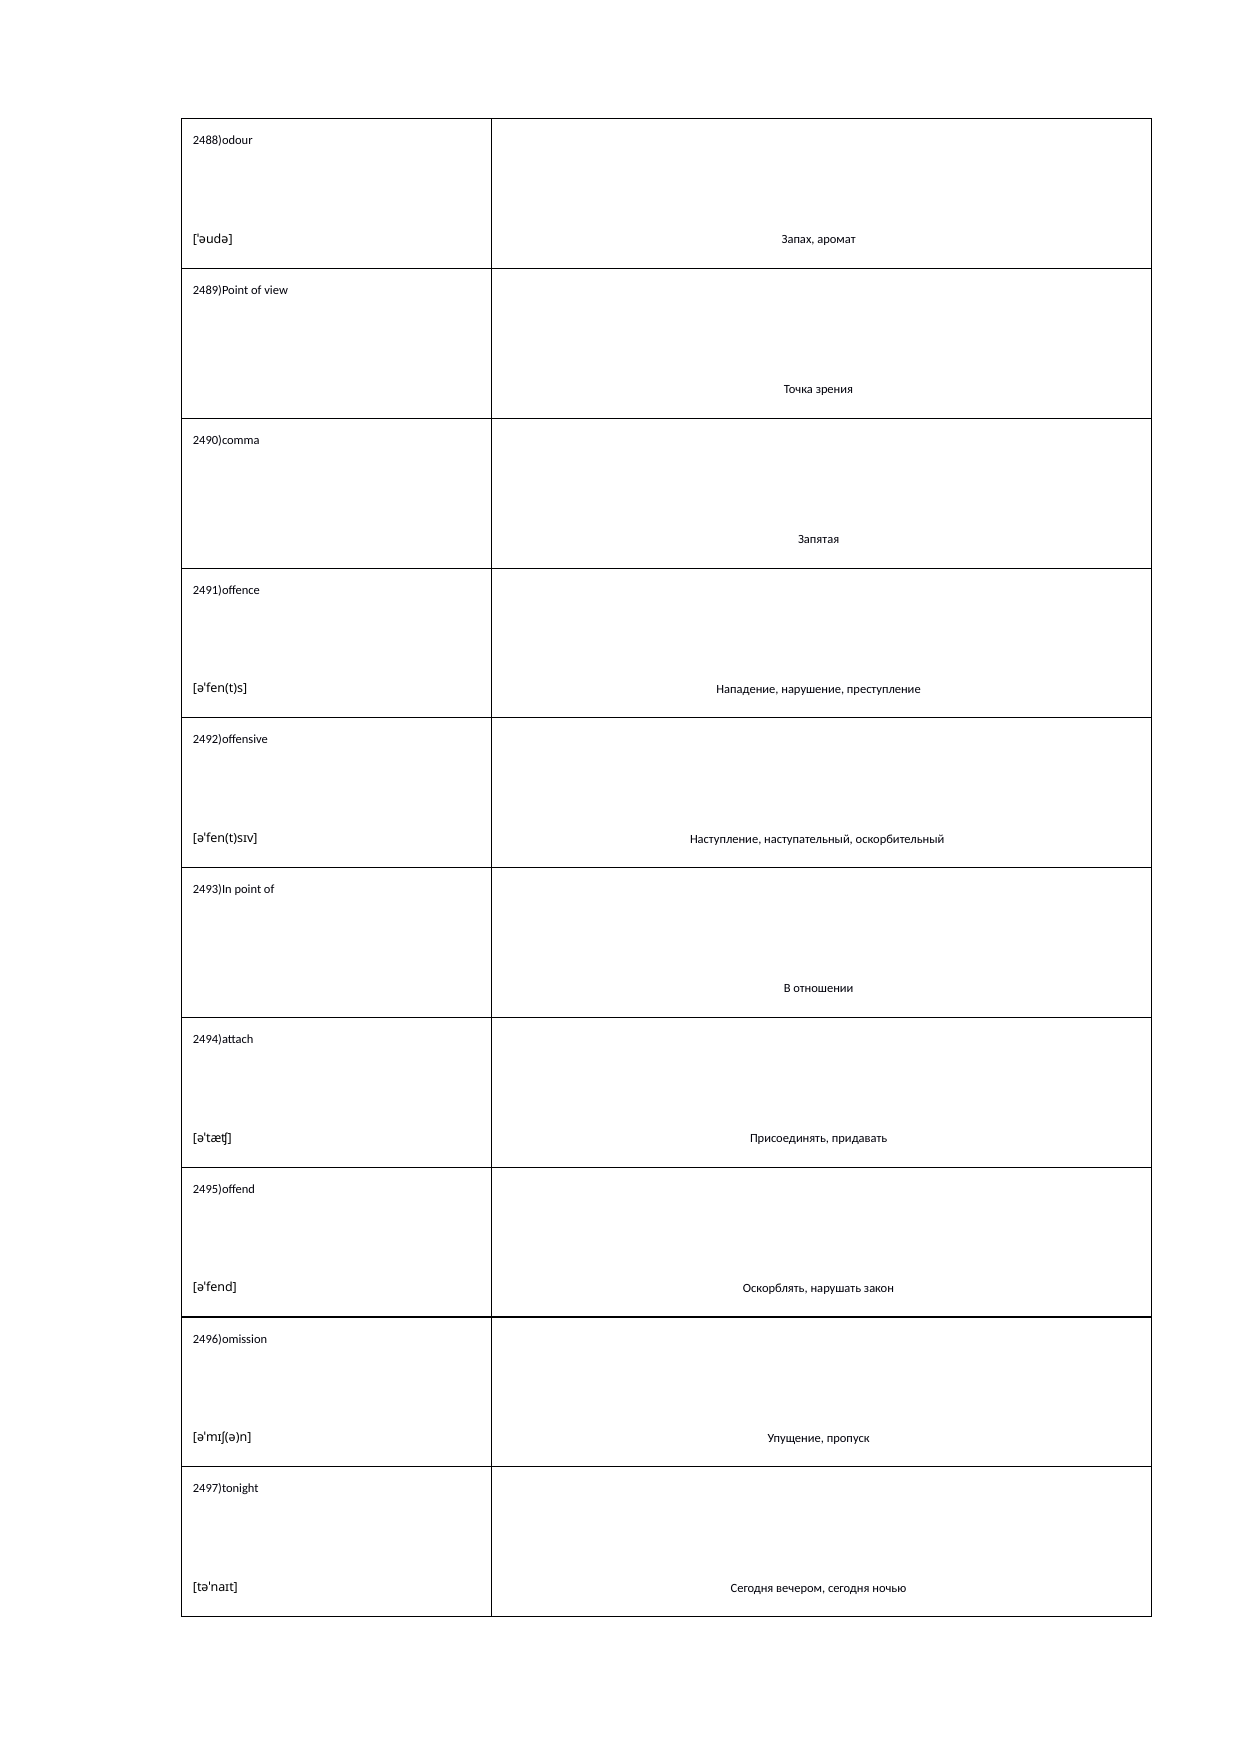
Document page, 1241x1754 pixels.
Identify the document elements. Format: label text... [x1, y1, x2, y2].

table_cell 2491)offence [əˈfen(t)s] [182, 569, 491, 717]
table_cell Сегодня вечером, сегодня ночью [492, 1467, 1151, 1616]
table_cell В отношении [492, 868, 1151, 1017]
table_cell Нападение, нарушение, преступление [492, 569, 1151, 717]
table_cell 2494)attach [əˈtæʧ] [182, 1018, 491, 1167]
table_cell 2490)comma [182, 419, 491, 567]
table_cell 2496)omission [əˈmɪʃ(ə)n] [182, 1318, 491, 1466]
table_cell Присоединять, придавать [492, 1018, 1151, 1167]
table_cell 2492)offensive [əˈfen(t)sɪv] [182, 718, 491, 867]
table_cell Упущение, пропуск [492, 1318, 1151, 1466]
table_cell 2488)odour [ˈəudə] [182, 119, 491, 268]
table_cell 2489)Point of view [182, 269, 491, 418]
table_cell Запятая [492, 419, 1151, 567]
table_cell 2495)offend [əˈfend] [182, 1168, 491, 1316]
table_cell Наступление, наступательный, оскорбительный [492, 718, 1151, 867]
table_cell Запах, аромат [492, 119, 1151, 268]
table_cell Оскорблять, нарушать закон [492, 1168, 1151, 1316]
table_cell 2493)In point of [182, 868, 491, 1017]
table_cell 2497)tonight [təˈnaɪt] [182, 1467, 491, 1616]
table_cell Точка зрения [492, 269, 1151, 418]
